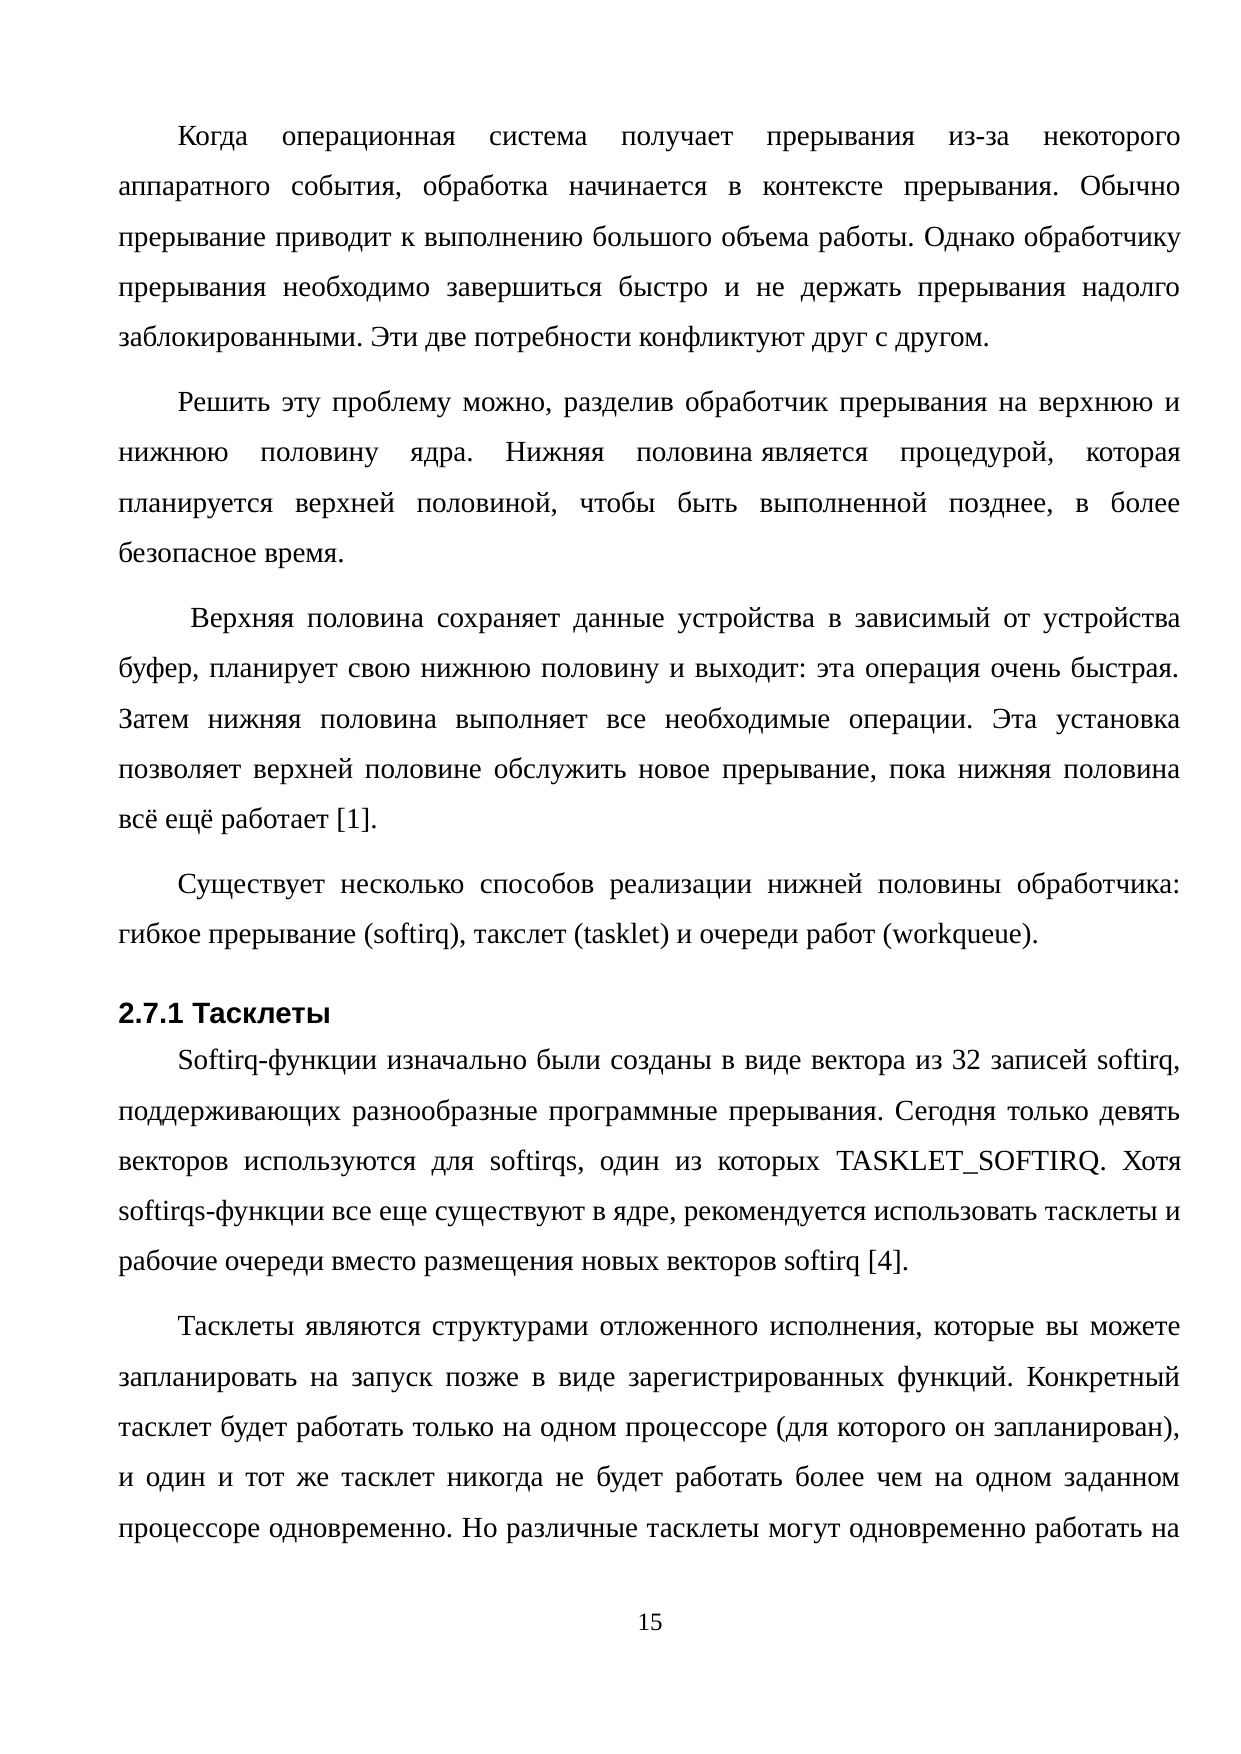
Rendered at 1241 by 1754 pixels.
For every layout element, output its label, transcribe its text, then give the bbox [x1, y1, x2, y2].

text Когда операционная система получает прерывания из-за некоторого аппаратного события, обработка начинается в контексте прерывания. Обычно прерывание приводит к выполнению большого объема работы. Однако обработчику прерывания необходимо завершиться быстро и не держать прерывания надолго заблокированными. Эти две потребности конфликтуют друг с другом. [118, 118, 1181, 353]
subtitle Тасклеты [118, 996, 1181, 1030]
text Существует несколько способов реализации нижней половины обработчика: гибкое прерывание (softirq), такслет (tasklet) и очереди работ (workqueue). [118, 866, 1181, 950]
text Тасклеты являются структурами отложенного исполнения, которые вы можете запланировать на запуск позже в виде зарегистрированных функций. Конкретный тасклет будет работать только на одном процессоре (для которого он запланирован), и один и тот же тасклет никогда не будет работать более чем на одном заданном процессоре одновременно. Но различные тасклеты могут одновременно работать на [118, 1308, 1181, 1543]
text Верхняя половина сохраняет данные устройства в зависимый от устройства буфер, планирует свою нижнюю половину и выходит: эта операция очень быстрая. Затем нижняя половина выполняет все необходимые операции. Эта установка позволяет верхней половине обслужить новое прерывание, пока нижняя половина всё ещё работает [1]. [118, 600, 1181, 835]
text Решить эту проблему можно, разделив обработчик прерывания на верхнюю и нижнюю половину ядра. Нижняя половина является процедурой, которая планируется верхней половиной, чтобы быть выполненной позднее, в более безопасное время. [118, 384, 1181, 569]
text Softirq-функции изначально были созданы в виде вектора из 32 записей softirq, поддерживающих разнообразные программные прерывания. Сегодня только девять векторов используются для softirqs, один из которых TASKLET_SOFTIRQ. Хотя softirqs-функции все еще существуют в ядре, рекомендуется использовать тасклеты и рабочие очереди вместо размещения новых векторов softirq [4]. [118, 1042, 1181, 1277]
